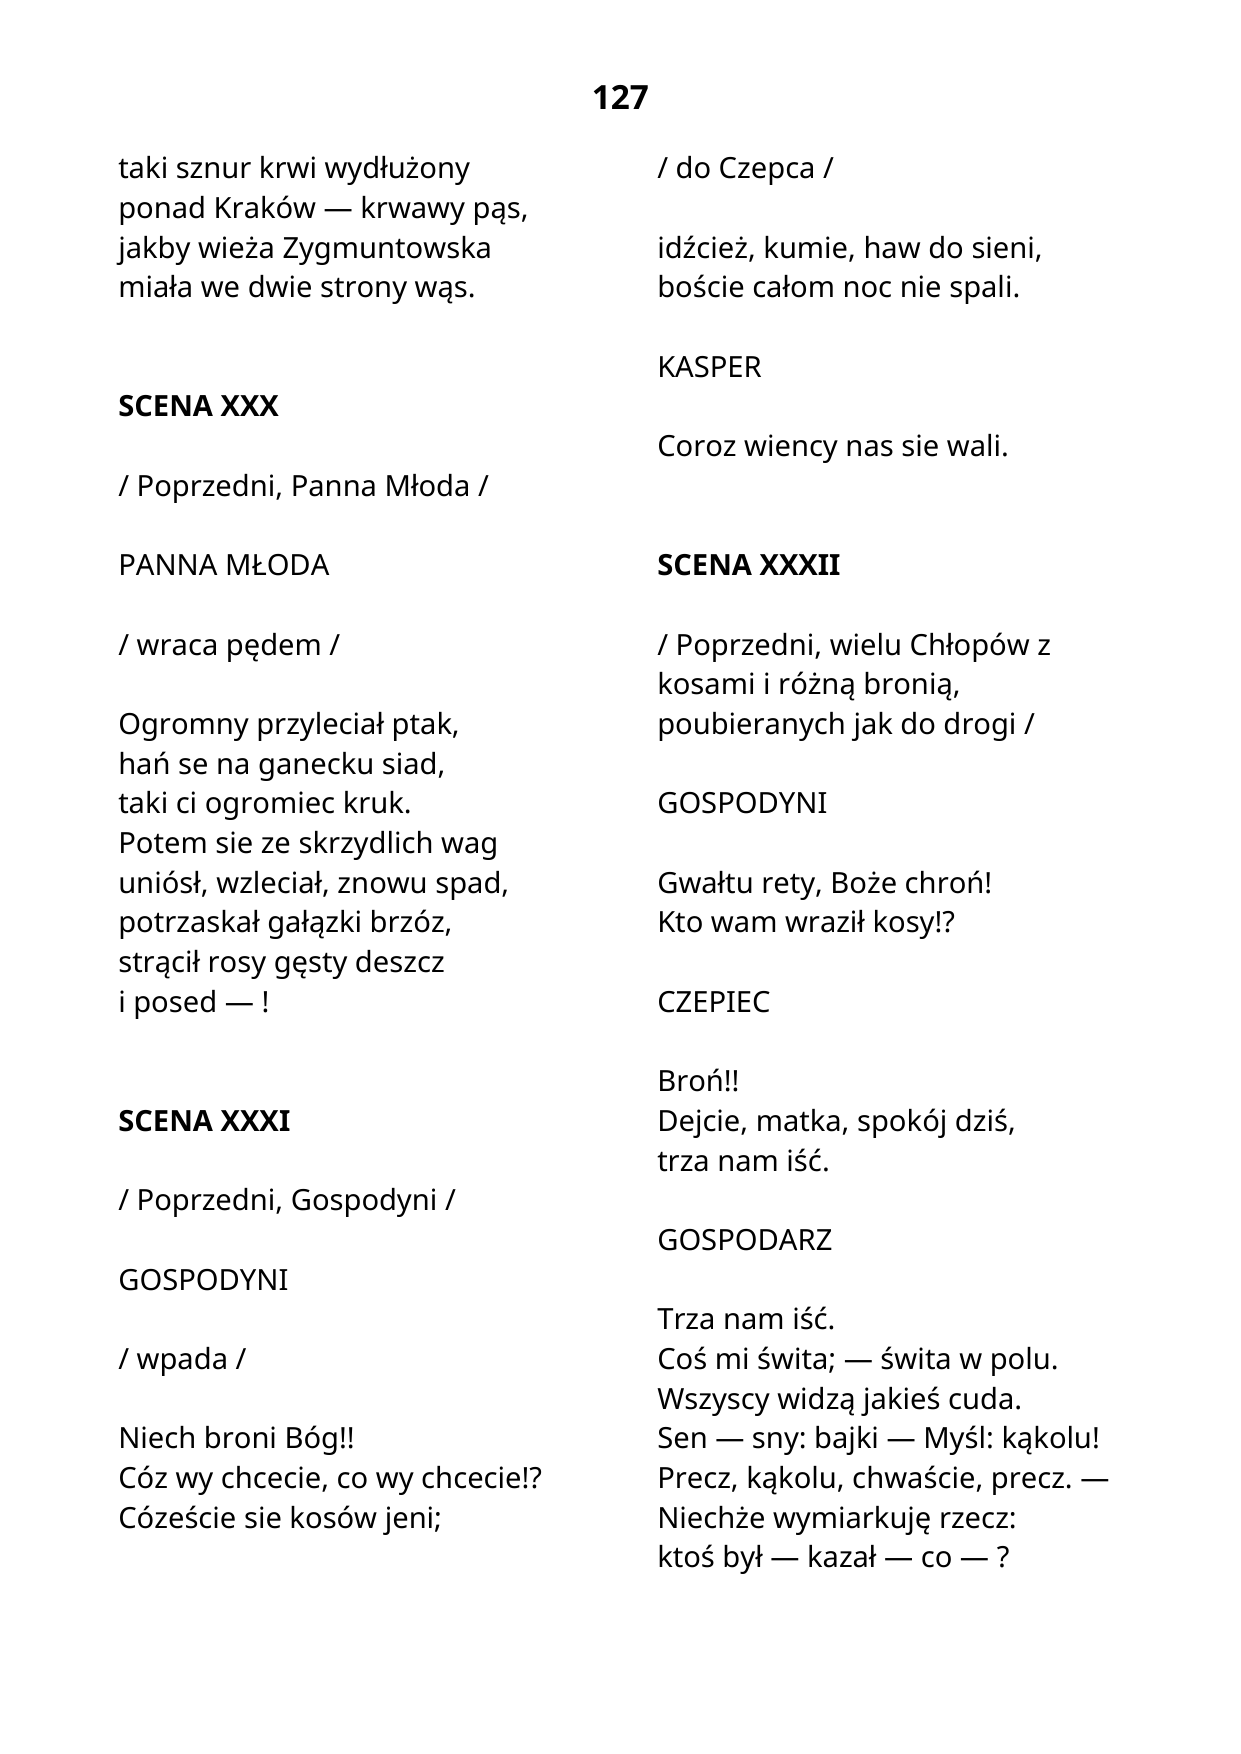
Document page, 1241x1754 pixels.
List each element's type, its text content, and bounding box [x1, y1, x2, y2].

text Broń!! [657, 1060, 1122, 1100]
text hań se na ganecku siad, [118, 743, 583, 783]
text CZEPIEC [657, 981, 1122, 1021]
text Ogromny przyleciał ptak, [118, 703, 583, 743]
text Dejcie, matka, spokój dziś, [657, 1100, 1122, 1140]
text SCENA XXXI [118, 1100, 583, 1140]
text / Poprzedni, wielu Chłopów z kosami i różną bronią, poubieranych jak do drogi / [657, 624, 1122, 743]
text Gwałtu rety, Boże chroń! [657, 862, 1122, 902]
text boście całom noc nie spali. [657, 267, 1122, 306]
text / do Czepca / [657, 148, 1122, 187]
text ponad Kraków — krwawy pąs, [118, 187, 583, 227]
text Precz, kąkolu, chwaście, precz. — [657, 1457, 1122, 1497]
text trza nam iść. [657, 1140, 1122, 1179]
text Coroz wiency nas sie wali. [657, 425, 1122, 465]
text / wpada / [118, 1338, 583, 1378]
text PANNA MŁODA [118, 544, 583, 584]
text Niech broni Bóg!! [118, 1418, 583, 1457]
text Potem sie ze skrzydlich wag [118, 822, 583, 862]
text strącił rosy gęsty deszcz [118, 941, 583, 981]
text jakby wieża Zygmuntowska [118, 227, 583, 267]
text GOSPODYNI [118, 1259, 583, 1298]
text potrzaskał gałązki brzóz, [118, 902, 583, 941]
text miała we dwie strony wąs. [118, 267, 583, 306]
text SCENA XXXII [657, 544, 1122, 584]
text Sen — sny: bajki — Myśl: kąkolu! [657, 1418, 1122, 1457]
text uniósł, wzleciał, znowu spad, [118, 862, 583, 902]
text ktoś był — kazał — co — ? [657, 1537, 1122, 1576]
text Wszyscy widzą jakieś cuda. [657, 1378, 1122, 1418]
text GOSPODYNI [657, 783, 1122, 822]
text KASPER [657, 346, 1122, 386]
text GOSPODARZ [657, 1219, 1122, 1259]
text / Poprzedni, Gospodyni / [118, 1179, 583, 1219]
text Trza nam iść. [657, 1298, 1122, 1338]
text Niechże wymiarkuję rzecz: [657, 1497, 1122, 1537]
text SCENA XXX [118, 386, 583, 425]
text idźcież, kumie, haw do sieni, [657, 227, 1122, 267]
text taki ci ogromiec kruk. [118, 783, 583, 822]
text i posed — ! [118, 981, 583, 1021]
text Coś mi świta; — świta w polu. [657, 1338, 1122, 1378]
text taki sznur krwi wydłużony [118, 148, 583, 187]
text Kto wam wraził kosy!? [657, 902, 1122, 941]
text Cóz wy chcecie, co wy chcecie!? [118, 1457, 583, 1497]
text Cózeście sie kosów jeni; [118, 1497, 583, 1537]
text / Poprzedni, Panna Młoda / [118, 465, 583, 505]
text / wraca pędem / [118, 624, 583, 663]
